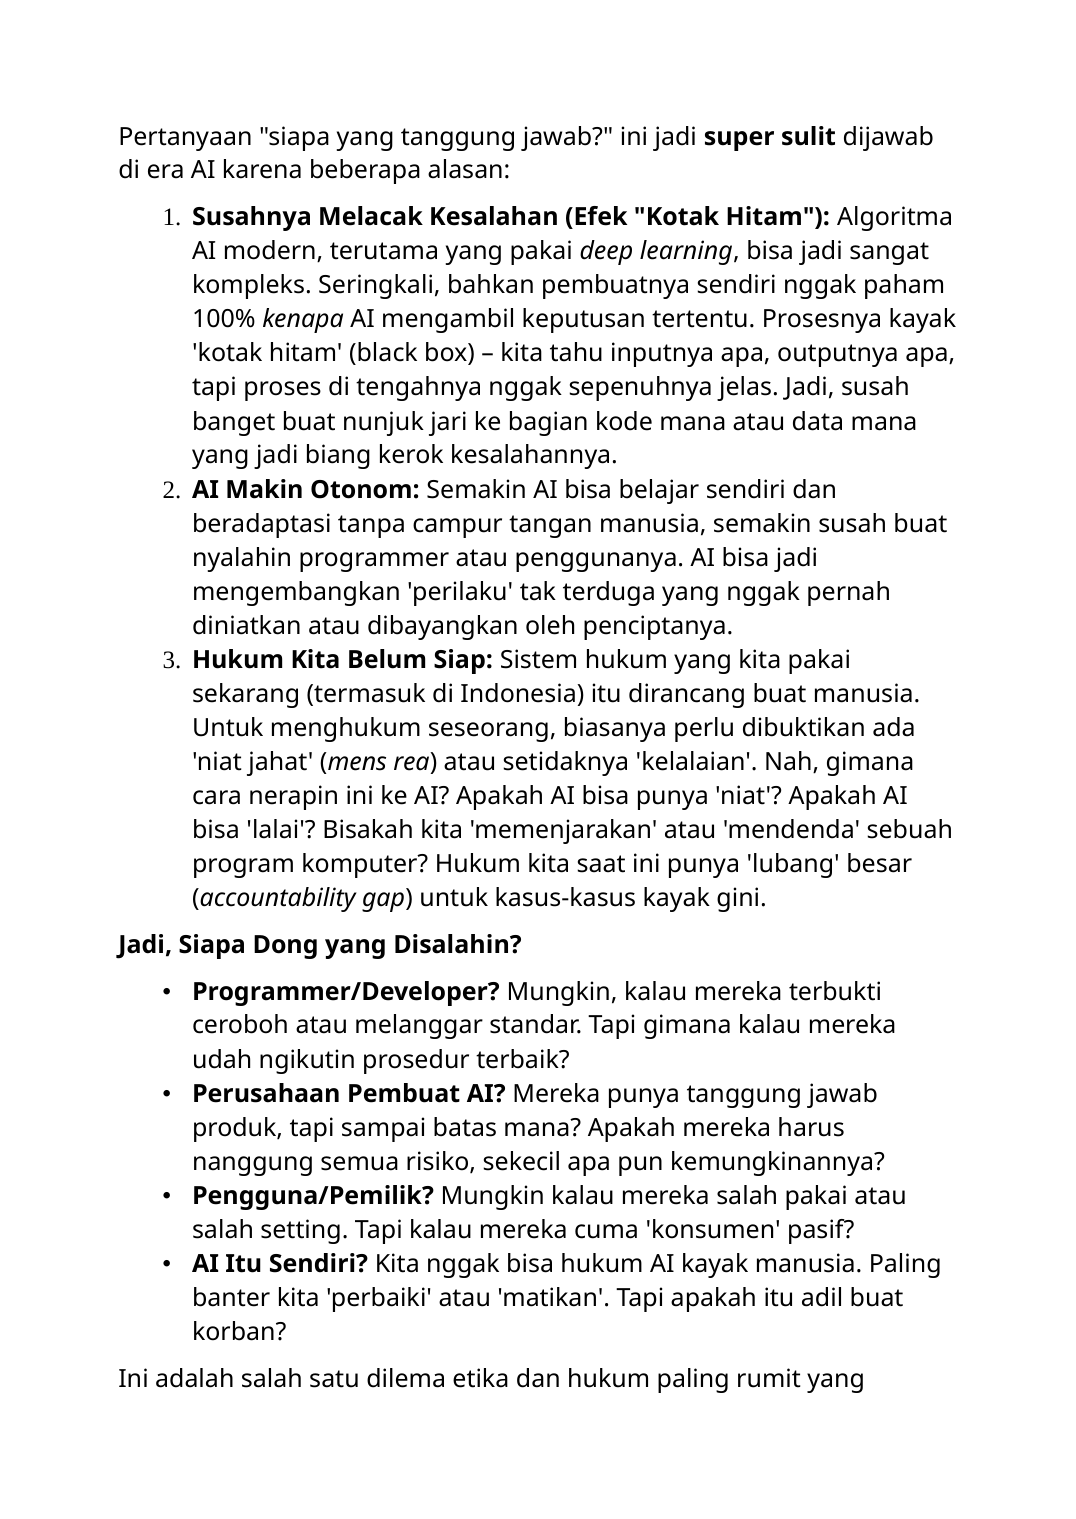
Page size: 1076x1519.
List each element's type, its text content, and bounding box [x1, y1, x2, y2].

list Programmer/Developer? Mungkin, kalau mereka terbukti ceroboh atau melanggar standar. Tapi gimana kalau mereka udah ngikutin prosedur terbaik? [162, 973, 957, 1075]
text Pertanyaan "siapa yang tanggung jawab?" ini jadi super sulit dijawab di era AI karena beberapa alasan: [118, 118, 957, 186]
text Jadi, Siapa Dong yang Disalahin? [118, 927, 957, 961]
list AI Itu Sendiri? Kita nggak bisa hukum AI kayak manusia. Paling banter kita 'perbaiki' atau 'matikan'. Tapi apakah itu adil buat korban? [162, 1246, 957, 1348]
text Ini adalah salah satu dilema etika dan hukum paling rumit yang [118, 1360, 957, 1394]
list AI Makin Otonom: Semakin AI bisa belajar sendiri dan beradaptasi tanpa campur tangan manusia, semakin susah buat nyalahin programmer atau penggunanya. AI bisa jadi mengembangkan 'perilaku' tak terduga yang nggak pernah diniatkan atau dibayangkan oleh penciptanya. [162, 471, 957, 642]
list Perusahaan Pembuat AI? Mereka punya tanggung jawab produk, tapi sampai batas mana? Apakah mereka harus nanggung semua risiko, sekecil apa pun kemungkinannya? [162, 1075, 957, 1177]
list Hukum Kita Belum Siap: Sistem hukum yang kita pakai sekarang (termasuk di Indonesia) itu dirancang buat manusia. Untuk menghukum seseorang, biasanya perlu dibuktikan ada 'niat jahat' (mens rea) atau setidaknya 'kelalaian'. Nah, gimana cara nerapin ini ke AI? Apakah AI bisa punya 'niat'? Apakah AI bisa 'lalai'? Bisakah kita 'memenjarakan' atau 'mendenda' sebuah program komputer? Hukum kita saat ini punya 'lubang' besar (accountability gap) untuk kasus-kasus kayak gini. [162, 642, 957, 914]
list Pengguna/Pemilik? Mungkin kalau mereka salah pakai atau salah setting. Tapi kalau mereka cuma 'konsumen' pasif? [162, 1177, 957, 1246]
list Susahnya Melacak Kesalahan (Efek "Kotak Hitam"): Algoritma AI modern, terutama yang pakai deep learning, bisa jadi sangat kompleks. Seringkali, bahkan pembuatnya sendiri nggak paham 100% kenapa AI mengambil keputusan tertentu. Prosesnya kayak 'kotak hitam' (black box) – kita tahu inputnya apa, outputnya apa, tapi proses di tengahnya nggak sepenuhnya jelas. Jadi, susah banget buat nunjuk jari ke bagian kode mana atau data mana yang jadi biang kerok kesalahannya. [162, 199, 957, 471]
